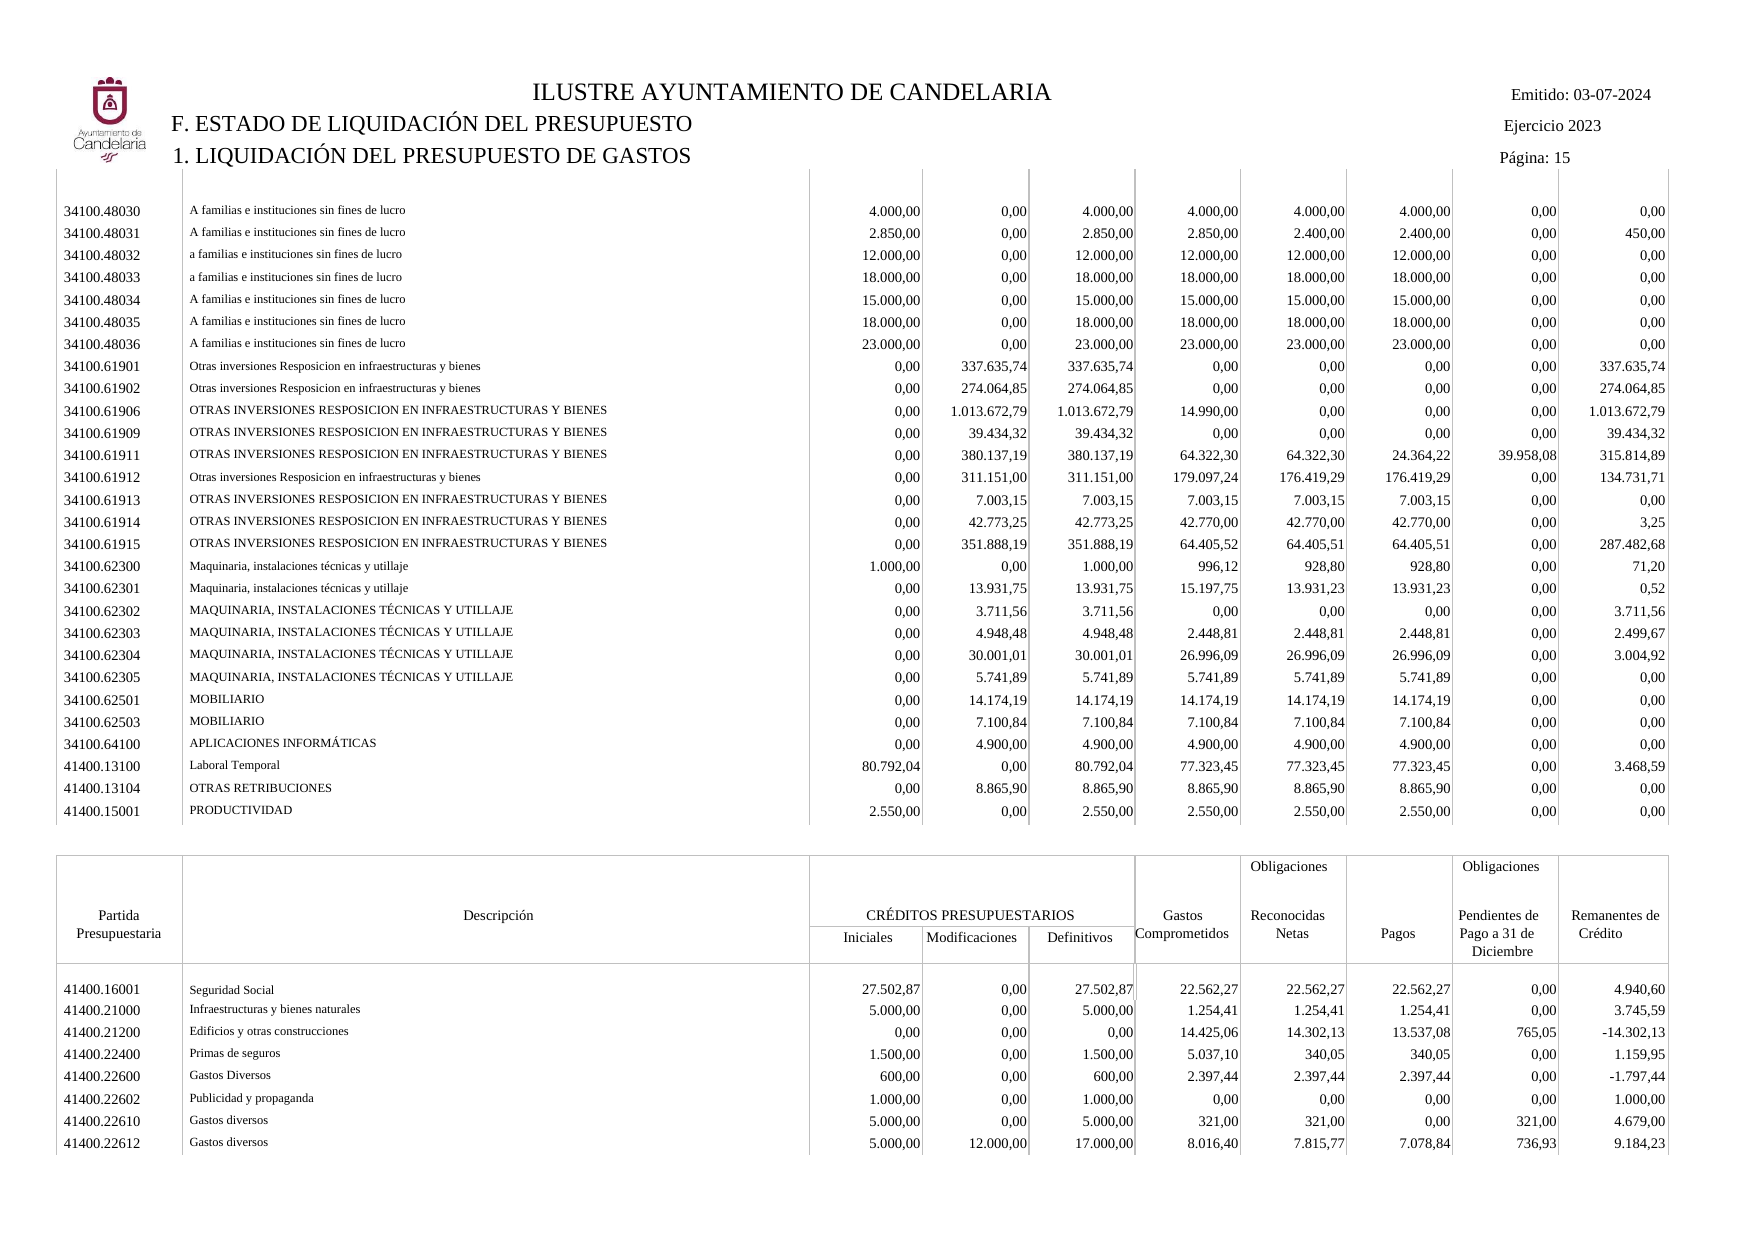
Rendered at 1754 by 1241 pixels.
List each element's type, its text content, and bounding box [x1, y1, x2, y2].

table_cell 3.004,92 [1559, 645, 1668, 668]
table_cell [1241, 169, 1346, 201]
table_cell 34100.61906 [57, 401, 182, 423]
table_cell 2.850,00 [810, 224, 922, 246]
table_cell 315.814,89 [1559, 446, 1668, 468]
table_cell 1.013.672,79 [1559, 401, 1668, 423]
table_cell 34100.48032 [57, 246, 182, 268]
table_cell Modificaciones [923, 927, 1028, 962]
table_cell 0,00 [810, 490, 922, 512]
table_cell 71,20 [1559, 557, 1668, 579]
table_cell 14.174,19 [1347, 690, 1452, 712]
table_cell 30.001,01 [923, 645, 1028, 668]
table_cell 2.448,81 [1241, 623, 1346, 645]
table_cell Infraestructuras y bienes naturales [183, 1000, 809, 1022]
table_cell 39.434,32 [1559, 423, 1668, 446]
table_cell 1.000,00 [1030, 557, 1134, 579]
table_cell 337.635,74 [1030, 357, 1134, 379]
table_cell 4.000,00 [1030, 201, 1134, 223]
table_cell 23.000,00 [1136, 335, 1240, 357]
table_cell [57, 169, 182, 201]
table_cell 14.174,19 [923, 690, 1028, 712]
table_cell 18.000,00 [1241, 312, 1346, 334]
table_cell 380.137,19 [923, 446, 1028, 468]
table_cell 0,00 [1241, 1089, 1346, 1111]
table_cell 311.151,00 [923, 468, 1028, 490]
table_cell 5.741,89 [1241, 668, 1346, 690]
table_cell 18.000,00 [1241, 268, 1346, 290]
table_cell 0,00 [1453, 734, 1558, 756]
table_cell 23.000,00 [810, 335, 922, 357]
table_header [1559, 856, 1668, 905]
table_cell 5.741,89 [1347, 668, 1452, 690]
table_cell 4.900,00 [1030, 734, 1134, 756]
table_cell 34100.62301 [57, 579, 182, 601]
table_cell Seguridad Social [183, 964, 809, 1000]
table_cell 1.000,00 [810, 1089, 922, 1111]
table_cell 7.100,84 [1030, 712, 1134, 734]
table_cell 0,00 [1453, 534, 1558, 557]
table_cell 2.850,00 [1136, 224, 1240, 246]
table_cell 0,00 [810, 579, 922, 601]
table_cell 15.000,00 [1347, 290, 1452, 312]
table_cell 26.996,09 [1241, 645, 1346, 668]
table_cell 0,00 [1559, 668, 1668, 690]
table_cell 0,00 [1559, 690, 1668, 712]
table_cell 5.741,89 [1136, 668, 1240, 690]
table_cell 0,00 [1559, 335, 1668, 357]
table_cell MOBILIARIO [183, 712, 809, 734]
table_cell 340,05 [1347, 1044, 1452, 1066]
table_cell [810, 169, 922, 201]
table_cell 0,00 [1453, 801, 1558, 825]
table_cell Publicidad y propaganda [183, 1089, 809, 1111]
table_cell 321,00 [1136, 1111, 1240, 1133]
table_cell 765,05 [1453, 1022, 1558, 1044]
table_cell 0,00 [1453, 779, 1558, 801]
table_cell Gastos diversos [183, 1133, 809, 1155]
table_cell 2.550,00 [810, 801, 922, 825]
table_cell 4.940,60 [1559, 964, 1668, 1000]
table_cell 2.499,67 [1559, 623, 1668, 645]
table_header [1136, 856, 1240, 905]
table_cell 8.865,90 [1030, 779, 1134, 801]
table_cell 2.400,00 [1241, 224, 1346, 246]
table_cell 0,00 [810, 712, 922, 734]
table_cell 0,52 [1559, 579, 1668, 601]
table_cell [1030, 169, 1134, 201]
table_cell 340,05 [1241, 1044, 1346, 1066]
table_cell Otras inversiones Resposicion en infraestructuras y bienes [183, 468, 809, 490]
table_cell MAQUINARIA, INSTALACIONES TÉCNICAS Y UTILLAJE [183, 623, 809, 645]
table_cell 0,00 [810, 734, 922, 756]
table_cell 3.745,59 [1559, 1000, 1668, 1022]
table_cell 0,00 [1453, 645, 1558, 668]
table_cell 0,00 [810, 779, 922, 801]
table_cell 0,00 [810, 668, 922, 690]
table_cell 2.550,00 [1136, 801, 1240, 825]
table_cell 0,00 [923, 964, 1028, 1000]
table_cell 15.197,75 [1136, 579, 1240, 601]
table_cell 0,00 [1559, 268, 1668, 290]
table_cell 39.958,08 [1453, 446, 1558, 468]
table_cell 0,00 [1453, 964, 1558, 1000]
table_cell A familias e instituciones sin fines de lucro [183, 224, 809, 246]
table_cell 4.900,00 [1241, 734, 1346, 756]
table_cell 0,00 [1136, 379, 1240, 401]
table_cell 928,80 [1241, 557, 1346, 579]
table_cell 39.434,32 [1030, 423, 1134, 446]
table_cell 0,00 [1453, 690, 1558, 712]
table_cell 14.425,06 [1136, 1022, 1240, 1044]
table_cell CRÉDITOS PRESUPUESTARIOS [810, 905, 1134, 926]
table_cell 2.448,81 [1347, 623, 1452, 645]
table_cell 8.016,40 [1136, 1133, 1240, 1155]
table_header [1347, 856, 1452, 905]
table_cell [1453, 169, 1558, 201]
table_cell 0,00 [923, 246, 1028, 268]
table_cell 321,00 [1241, 1111, 1346, 1133]
table_cell 2.400,00 [1347, 224, 1452, 246]
table_cell 996,12 [1136, 557, 1240, 579]
table_cell 41400.22602 [57, 1089, 182, 1111]
table_cell 0,00 [1453, 468, 1558, 490]
table_cell 1.000,00 [1030, 1089, 1134, 1111]
table_cell 7.100,84 [1136, 712, 1240, 734]
table_cell 34100.62304 [57, 645, 182, 668]
table_cell 0,00 [1136, 601, 1240, 623]
table_cell 26.996,09 [1347, 645, 1452, 668]
table_cell 34100.61914 [57, 512, 182, 534]
table_cell 2.397,44 [1241, 1066, 1346, 1089]
table_cell Partida Presupuestaria [57, 905, 182, 962]
table_cell 41400.13104 [57, 779, 182, 801]
table_cell 34100.62303 [57, 623, 182, 645]
table_cell [183, 169, 809, 201]
table_cell A familias e instituciones sin fines de lucro [183, 290, 809, 312]
table_cell 18.000,00 [1136, 268, 1240, 290]
table_cell 24.364,22 [1347, 446, 1452, 468]
table_cell 0,00 [1453, 290, 1558, 312]
table_cell 287.482,68 [1559, 534, 1668, 557]
table_cell 12.000,00 [1347, 246, 1452, 268]
table_cell Pendientes de Pago a 31 de Diciembre [1453, 905, 1558, 962]
table_cell 2.550,00 [1030, 801, 1134, 825]
table_cell 380.137,19 [1030, 446, 1134, 468]
table_cell 18.000,00 [1347, 268, 1452, 290]
table_cell 7.078,84 [1347, 1133, 1452, 1155]
table_cell 34100.61911 [57, 446, 182, 468]
table_header Obligaciones [1453, 856, 1558, 905]
table_cell 5.000,00 [810, 1111, 922, 1133]
table_cell 34100.61912 [57, 468, 182, 490]
table_cell 39.434,32 [923, 423, 1028, 446]
table_cell 0,00 [1559, 246, 1668, 268]
table_cell 80.792,04 [1030, 756, 1134, 779]
table_cell 14.302,13 [1241, 1022, 1346, 1044]
table_cell 0,00 [1453, 668, 1558, 690]
table_cell 4.900,00 [1347, 734, 1452, 756]
table_cell 311.151,00 [1030, 468, 1134, 490]
table_cell OTRAS INVERSIONES RESPOSICION EN INFRAESTRUCTURAS Y BIENES [183, 401, 809, 423]
table_cell 351.888,19 [923, 534, 1028, 557]
table_cell 0,00 [1559, 312, 1668, 334]
table_cell 34100.48031 [57, 224, 182, 246]
table_cell A familias e instituciones sin fines de lucro [183, 335, 809, 357]
table_cell 0,00 [923, 335, 1028, 357]
table_cell 600,00 [1030, 1066, 1134, 1089]
table_cell 8.865,90 [1136, 779, 1240, 801]
table_cell 0,00 [1241, 601, 1346, 623]
table_cell 0,00 [1453, 579, 1558, 601]
table_cell 0,00 [1453, 335, 1558, 357]
table_cell 337.635,74 [923, 357, 1028, 379]
table_cell 26.996,09 [1136, 645, 1240, 668]
table_cell 34100.64100 [57, 734, 182, 756]
table_cell 12.000,00 [1241, 246, 1346, 268]
table_cell Edificios y otras construcciones [183, 1022, 809, 1044]
table_cell 41400.21000 [57, 1000, 182, 1022]
table_cell 0,00 [1453, 312, 1558, 334]
table_cell 0,00 [1453, 224, 1558, 246]
table_cell 1.159,95 [1559, 1044, 1668, 1066]
table_cell Gastos diversos [183, 1111, 809, 1133]
table_cell A familias e instituciones sin fines de lucro [183, 201, 809, 223]
table_cell 77.323,45 [1136, 756, 1240, 779]
table_cell 13.931,75 [1030, 579, 1134, 601]
table_cell 0,00 [1241, 379, 1346, 401]
table_cell 0,00 [810, 423, 922, 446]
table_cell 41400.21200 [57, 1022, 182, 1044]
table_cell 13.931,23 [1347, 579, 1452, 601]
table_header [57, 856, 182, 905]
table_cell 0,00 [1347, 1089, 1452, 1111]
table_cell Pagos [1347, 905, 1452, 962]
table_cell 34100.62501 [57, 690, 182, 712]
table_cell 18.000,00 [1030, 312, 1134, 334]
table_cell 34100.48034 [57, 290, 182, 312]
table_cell 1.000,00 [810, 557, 922, 579]
table_cell 12.000,00 [810, 246, 922, 268]
table_cell 0,00 [1559, 290, 1668, 312]
table_cell 0,00 [810, 623, 922, 645]
table_cell 0,00 [1559, 490, 1668, 512]
table_cell 736,93 [1453, 1133, 1558, 1155]
table_cell 5.741,89 [923, 668, 1028, 690]
table_cell 18.000,00 [1030, 268, 1134, 290]
table_cell 64.405,52 [1136, 534, 1240, 557]
table_cell 23.000,00 [1347, 335, 1452, 357]
table_cell 0,00 [810, 645, 922, 668]
table_cell 22.562,27 [1241, 964, 1346, 1000]
table_cell 2.850,00 [1030, 224, 1134, 246]
table_cell 179.097,24 [1136, 468, 1240, 490]
table_cell Descripción [183, 905, 809, 962]
table_cell 351.888,19 [1030, 534, 1134, 557]
table_cell 8.865,90 [1241, 779, 1346, 801]
table_cell 42.770,00 [1136, 512, 1240, 534]
table_cell [1559, 169, 1668, 201]
table_cell 34100.62503 [57, 712, 182, 734]
table_cell 450,00 [1559, 224, 1668, 246]
table_cell Maquinaria, instalaciones técnicas y utillaje [183, 557, 809, 579]
table_cell 0,00 [1453, 423, 1558, 446]
table_cell 0,00 [923, 1066, 1028, 1089]
table_cell OTRAS INVERSIONES RESPOSICION EN INFRAESTRUCTURAS Y BIENES [183, 423, 809, 446]
table_cell 134.731,71 [1559, 468, 1668, 490]
table_cell 41400.13100 [57, 756, 182, 779]
table_cell 321,00 [1453, 1111, 1558, 1133]
table_cell 0,00 [1559, 779, 1668, 801]
table_cell 34100.62302 [57, 601, 182, 623]
table_cell 27.502,87 [1030, 964, 1133, 1000]
table_cell 7.003,15 [923, 490, 1028, 512]
table_cell 0,00 [1453, 557, 1558, 579]
table_cell 27.502,87 [810, 964, 922, 1000]
table_cell 41400.22400 [57, 1044, 182, 1066]
table_cell 4.000,00 [1136, 201, 1240, 223]
table_cell 7.003,15 [1347, 490, 1452, 512]
table_cell 14.174,19 [1241, 690, 1346, 712]
table_cell 0,00 [1453, 1089, 1558, 1111]
table_cell 0,00 [923, 1044, 1028, 1066]
table_cell 80.792,04 [810, 756, 922, 779]
table_cell 42.773,25 [1030, 512, 1134, 534]
table_cell 0,00 [1453, 201, 1558, 223]
table_cell 1.500,00 [810, 1044, 922, 1066]
table_cell 1.013.672,79 [1030, 401, 1134, 423]
table_cell PRODUCTIVIDAD [183, 801, 809, 825]
table_cell 15.000,00 [810, 290, 922, 312]
table_cell 7.003,15 [1030, 490, 1134, 512]
table_cell a familias e instituciones sin fines de lucro [183, 246, 809, 268]
table_cell MOBILIARIO [183, 690, 809, 712]
table_cell 1.000,00 [1559, 1089, 1668, 1111]
table_cell 0,00 [1241, 401, 1346, 423]
table_header [810, 856, 1134, 905]
table_cell 0,00 [810, 446, 922, 468]
table_cell 0,00 [810, 401, 922, 423]
table_cell Remanentes de Crédito [1559, 905, 1668, 962]
table_cell 600,00 [810, 1066, 922, 1089]
table_cell 0,00 [1347, 379, 1452, 401]
table_cell 3.468,59 [1559, 756, 1668, 779]
table_cell 34100.48030 [57, 201, 182, 223]
table_cell 13.931,75 [923, 579, 1028, 601]
table_cell 0,00 [1453, 357, 1558, 379]
table_cell 8.865,90 [1347, 779, 1452, 801]
table_cell 7.815,77 [1241, 1133, 1346, 1155]
table_cell Gastos Diversos [183, 1066, 809, 1089]
table_cell 0,00 [1136, 357, 1240, 379]
table_cell 0,00 [1453, 401, 1558, 423]
table_cell 0,00 [1241, 423, 1346, 446]
table_cell 0,00 [810, 512, 922, 534]
table_cell 5.000,00 [1030, 1111, 1134, 1133]
table_cell 928,80 [1347, 557, 1452, 579]
table_cell 41400.22600 [57, 1066, 182, 1089]
table_cell 34100.48036 [57, 335, 182, 357]
table_cell 23.000,00 [1030, 335, 1134, 357]
table_cell OTRAS INVERSIONES RESPOSICION EN INFRAESTRUCTURAS Y BIENES [183, 446, 809, 468]
table_cell 0,00 [1453, 1066, 1558, 1089]
table_cell OTRAS INVERSIONES RESPOSICION EN INFRAESTRUCTURAS Y BIENES [183, 490, 809, 512]
table_cell 7.100,84 [1347, 712, 1452, 734]
table_cell 3.711,56 [1030, 601, 1134, 623]
table_cell 41400.16001 [57, 964, 182, 1000]
table_cell 337.635,74 [1559, 357, 1668, 379]
table_cell 18.000,00 [810, 312, 922, 334]
table_header Obligaciones [1241, 856, 1346, 905]
table_cell 3,25 [1559, 512, 1668, 534]
table_cell 0,00 [923, 224, 1028, 246]
table_cell 1.254,41 [1241, 1000, 1346, 1022]
table_cell 5.741,89 [1030, 668, 1134, 690]
table_cell 176.419,29 [1347, 468, 1452, 490]
table_cell 274.064,85 [1030, 379, 1134, 401]
table_cell 0,00 [1453, 379, 1558, 401]
table_cell a familias e instituciones sin fines de lucro [183, 268, 809, 290]
table_cell MAQUINARIA, INSTALACIONES TÉCNICAS Y UTILLAJE [183, 668, 809, 690]
table_cell 0,00 [923, 268, 1028, 290]
table_cell 23.000,00 [1241, 335, 1346, 357]
table_cell 0,00 [1453, 1044, 1558, 1066]
table_cell 34100.62305 [57, 668, 182, 690]
table_cell 274.064,85 [1559, 379, 1668, 401]
table_cell 4.948,48 [923, 623, 1028, 645]
table_cell 2.448,81 [1136, 623, 1240, 645]
table_cell 42.770,00 [1347, 512, 1452, 534]
table_cell 42.773,25 [923, 512, 1028, 534]
table_cell 0,00 [1241, 357, 1346, 379]
table_cell 64.405,51 [1347, 534, 1452, 557]
table_cell 0,00 [923, 1000, 1028, 1022]
table_cell Maquinaria, instalaciones técnicas y utillaje [183, 579, 809, 601]
table_cell 14.174,19 [1136, 690, 1240, 712]
table_cell 0,00 [923, 1111, 1028, 1133]
table_cell 4.000,00 [1241, 201, 1346, 223]
table_cell 7.100,84 [1241, 712, 1346, 734]
table_cell 0,00 [810, 601, 922, 623]
table_cell 0,00 [810, 1022, 922, 1044]
table_cell 2.397,44 [1136, 1066, 1240, 1089]
table_cell 0,00 [1453, 490, 1558, 512]
table_cell Otras inversiones Resposicion en infraestructuras y bienes [183, 379, 809, 401]
table_cell 30.001,01 [1030, 645, 1134, 668]
table_cell 34100.48033 [57, 268, 182, 290]
table_cell 0,00 [923, 1089, 1028, 1111]
table_cell 41400.22610 [57, 1111, 182, 1133]
table_cell 0,00 [1453, 623, 1558, 645]
table_cell 2.550,00 [1347, 801, 1452, 825]
table_cell 4.948,48 [1030, 623, 1134, 645]
table_cell 0,00 [1347, 401, 1452, 423]
table_cell 0,00 [1453, 601, 1558, 623]
table_cell 34100.61909 [57, 423, 182, 446]
table_cell Otras inversiones Resposicion en infraestructuras y bienes [183, 357, 809, 379]
table_cell 0,00 [810, 534, 922, 557]
table_cell 5.000,00 [1030, 1000, 1134, 1022]
table_cell 22.562,27 [1137, 964, 1240, 1000]
table_cell 77.323,45 [1347, 756, 1452, 779]
table_cell 41400.22612 [57, 1133, 182, 1155]
table_cell OTRAS INVERSIONES RESPOSICION EN INFRAESTRUCTURAS Y BIENES [183, 512, 809, 534]
table_cell 34100.61913 [57, 490, 182, 512]
table_cell Iniciales [810, 927, 922, 962]
table_cell 4.000,00 [1347, 201, 1452, 223]
table_cell 7.003,15 [1136, 490, 1240, 512]
table_cell 0,00 [1453, 712, 1558, 734]
table_cell 0,00 [923, 801, 1028, 825]
table_cell OTRAS RETRIBUCIONES [183, 779, 809, 801]
table_cell 3.711,56 [923, 601, 1028, 623]
table_cell 1.254,41 [1136, 1000, 1240, 1022]
table_cell 18.000,00 [1347, 312, 1452, 334]
table_cell OTRAS INVERSIONES RESPOSICION EN INFRAESTRUCTURAS Y BIENES [183, 534, 809, 557]
table_cell 0,00 [810, 379, 922, 401]
table_cell 18.000,00 [1136, 312, 1240, 334]
table_cell Definitivos [1030, 927, 1134, 962]
table_cell Reconocidas Netas [1241, 905, 1346, 962]
table_cell 12.000,00 [923, 1133, 1028, 1155]
table_cell 5.037,10 [1136, 1044, 1240, 1066]
table_cell [1136, 169, 1240, 201]
table_cell 15.000,00 [1241, 290, 1346, 312]
table_cell 18.000,00 [810, 268, 922, 290]
table_cell -14.302,13 [1559, 1022, 1668, 1044]
table_cell 0,00 [923, 756, 1028, 779]
table_cell 41400.15001 [57, 801, 182, 825]
table_cell MAQUINARIA, INSTALACIONES TÉCNICAS Y UTILLAJE [183, 645, 809, 668]
table_cell 34100.62300 [57, 557, 182, 579]
table_cell [1347, 169, 1452, 201]
table_cell 14.990,00 [1136, 401, 1240, 423]
table_cell 0,00 [1347, 423, 1452, 446]
table_cell 8.865,90 [923, 779, 1028, 801]
table_cell 0,00 [1347, 357, 1452, 379]
table_cell 4.900,00 [923, 734, 1028, 756]
table_cell 4.679,00 [1559, 1111, 1668, 1133]
table_cell 0,00 [923, 1022, 1028, 1044]
table_cell 2.550,00 [1241, 801, 1346, 825]
table_cell 14.174,19 [1030, 690, 1134, 712]
table_cell 5.000,00 [810, 1133, 922, 1155]
table_cell 0,00 [1136, 1089, 1240, 1111]
table_cell 0,00 [1453, 756, 1558, 779]
table_cell 274.064,85 [923, 379, 1028, 401]
table_cell 34100.61915 [57, 534, 182, 557]
table_cell 0,00 [1559, 712, 1668, 734]
table_cell 0,00 [810, 468, 922, 490]
table_cell 15.000,00 [1136, 290, 1240, 312]
table_cell 34100.61902 [57, 379, 182, 401]
table_cell 77.323,45 [1241, 756, 1346, 779]
table_cell -1.797,44 [1559, 1066, 1668, 1089]
table_cell 0,00 [1347, 601, 1452, 623]
table_cell 0,00 [1136, 423, 1240, 446]
table_cell 2.397,44 [1347, 1066, 1452, 1089]
table_cell 15.000,00 [1030, 290, 1134, 312]
table_cell 0,00 [923, 312, 1028, 334]
table_cell 64.322,30 [1136, 446, 1240, 468]
table_cell Gastos Comprometidos [1136, 905, 1240, 962]
table_cell 64.405,51 [1241, 534, 1346, 557]
table_cell 0,00 [1559, 734, 1668, 756]
table_cell 4.000,00 [810, 201, 922, 223]
table_cell 1.013.672,79 [923, 401, 1028, 423]
table_cell 0,00 [810, 690, 922, 712]
table_cell 0,00 [923, 290, 1028, 312]
table_cell 34100.61901 [57, 357, 182, 379]
table_cell 0,00 [1453, 268, 1558, 290]
table_cell 0,00 [810, 357, 922, 379]
table_cell [923, 169, 1028, 201]
table_cell Primas de seguros [183, 1044, 809, 1066]
table_cell 13.537,08 [1347, 1022, 1452, 1044]
table_cell 9.184,23 [1559, 1133, 1668, 1155]
table_cell 34100.48035 [57, 312, 182, 334]
table_cell 7.003,15 [1241, 490, 1346, 512]
table_cell 12.000,00 [1136, 246, 1240, 268]
table_cell 0,00 [1030, 1022, 1134, 1044]
table_cell A familias e instituciones sin fines de lucro [183, 312, 809, 334]
table_cell 0,00 [1453, 1000, 1558, 1022]
table_header [183, 856, 809, 905]
table_cell MAQUINARIA, INSTALACIONES TÉCNICAS Y UTILLAJE [183, 601, 809, 623]
table_cell 0,00 [923, 201, 1028, 223]
table_cell 3.711,56 [1559, 601, 1668, 623]
table_cell 5.000,00 [810, 1000, 922, 1022]
table_cell 0,00 [1453, 246, 1558, 268]
table_cell 0,00 [1347, 1111, 1452, 1133]
table_cell 1.254,41 [1347, 1000, 1452, 1022]
table_cell 4.900,00 [1136, 734, 1240, 756]
table_cell 1.500,00 [1030, 1044, 1134, 1066]
table_cell 0,00 [1559, 801, 1668, 825]
table_cell 7.100,84 [923, 712, 1028, 734]
table_cell 22.562,27 [1347, 964, 1452, 1000]
table_cell 0,00 [1559, 201, 1668, 223]
table_cell Laboral Temporal [183, 756, 809, 779]
table_cell 13.931,23 [1241, 579, 1346, 601]
table_cell APLICACIONES INFORMÁTICAS [183, 734, 809, 756]
table_cell 64.322,30 [1241, 446, 1346, 468]
table_cell 0,00 [923, 557, 1028, 579]
table_cell 42.770,00 [1241, 512, 1346, 534]
table_cell 17.000,00 [1030, 1133, 1134, 1155]
table_cell 12.000,00 [1030, 246, 1134, 268]
table_cell 176.419,29 [1241, 468, 1346, 490]
table_cell 0,00 [1453, 512, 1558, 534]
